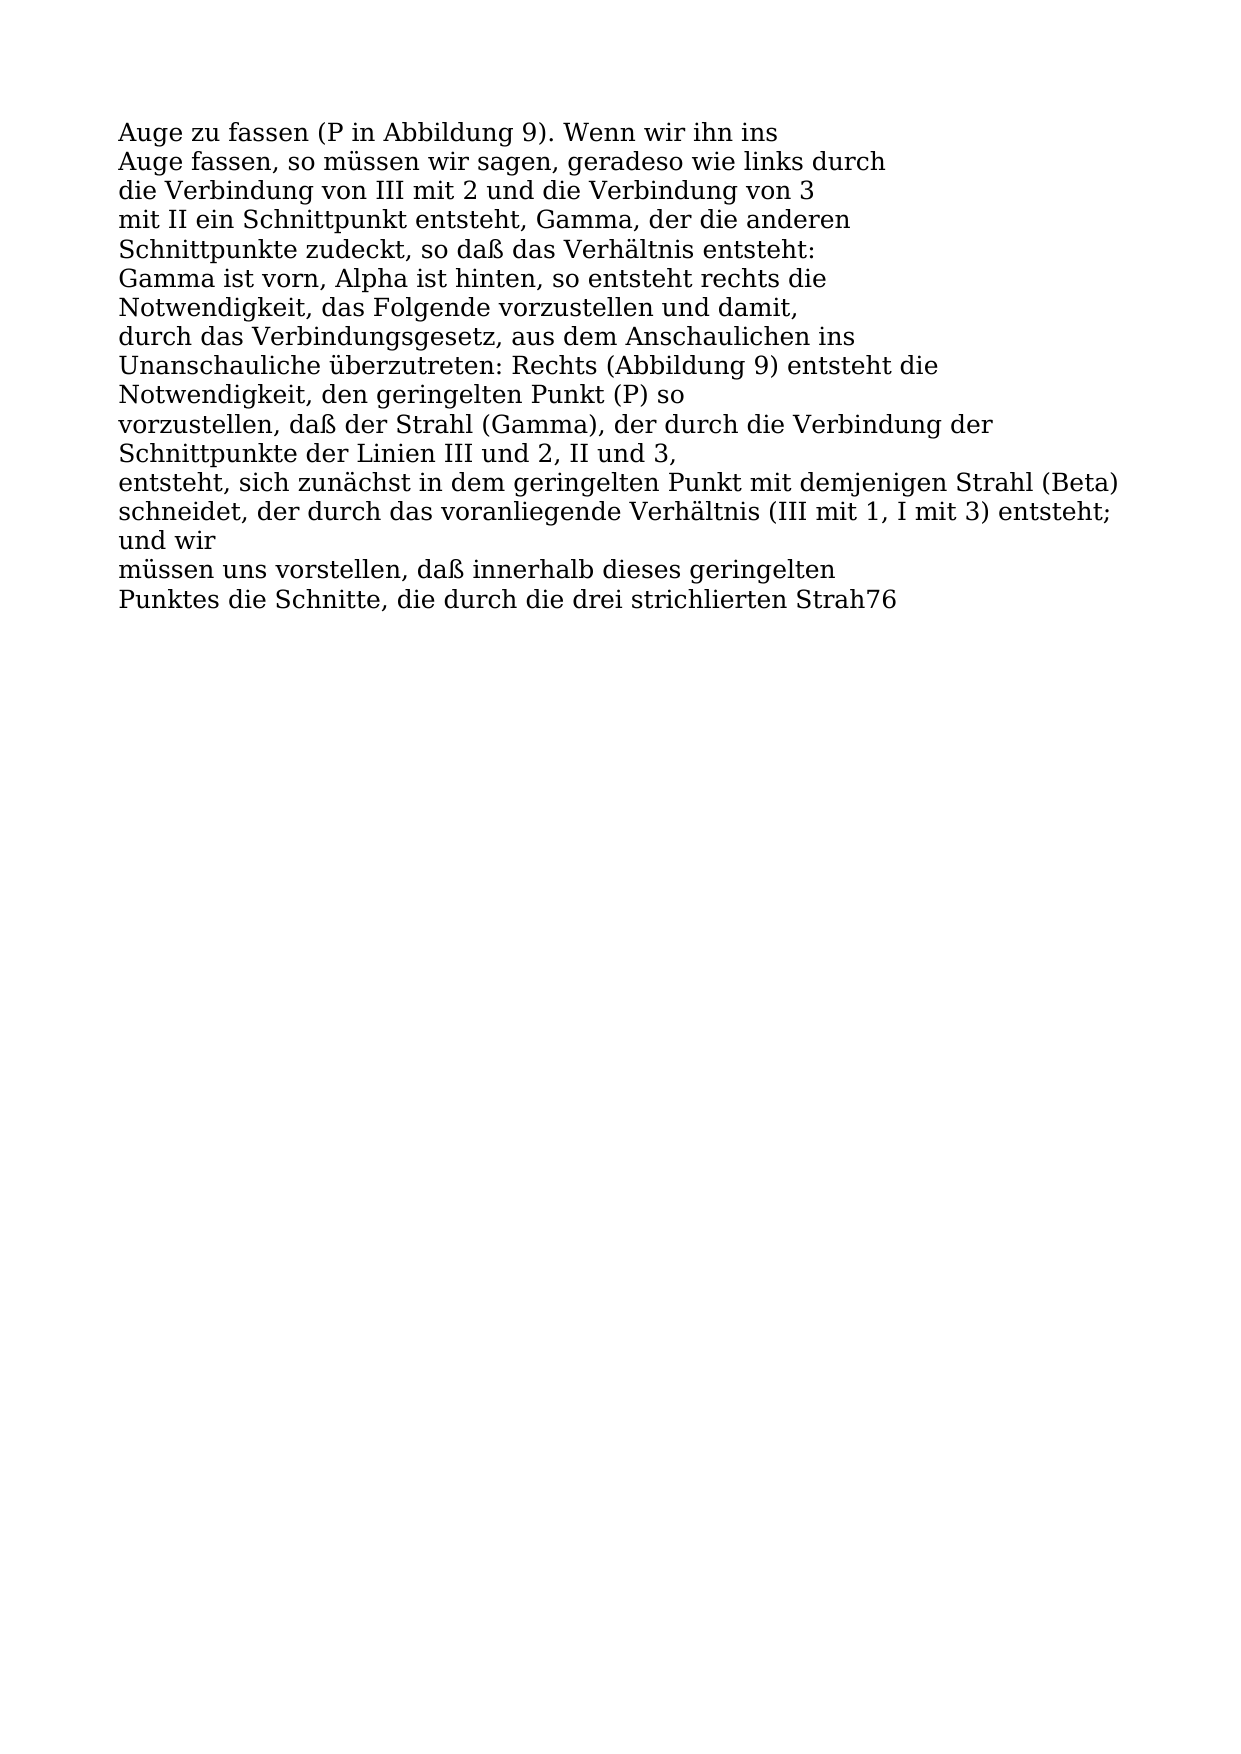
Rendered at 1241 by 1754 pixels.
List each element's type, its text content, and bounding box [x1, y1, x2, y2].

text mit II ein Schnittpunkt entsteht, Gamma, der die anderen [118, 206, 1122, 235]
text Notwendigkeit, das Folgende vorzustellen und damit, [118, 293, 1122, 322]
text müssen uns vorstellen, daß innerhalb dieses geringelten [118, 556, 1122, 585]
text Auge zu fassen (P in Abbildung 9). Wenn wir ihn ins [118, 118, 1122, 147]
text durch das Verbindungsgesetz, aus dem Anschaulichen ins [118, 322, 1122, 351]
text Schnittpunkte zudeckt, so daß das Verhältnis entsteht: [118, 235, 1122, 264]
text vorzustellen, daß der Strahl (Gamma), der durch die Verbindung der Schnittpunkte der Linien III und 2, II und 3, [118, 410, 1122, 468]
text Punktes die Schnitte, die durch die drei strichlierten Strah76 [118, 585, 1122, 614]
text die Verbindung von III mit 2 und die Verbindung von 3 [118, 176, 1122, 206]
text Unanschauliche überzutreten: Rechts (Abbildung 9) entsteht die Notwendigkeit, den geringelten Punkt (P) so [118, 351, 1122, 410]
text Auge fassen, so müssen wir sagen, geradeso wie links durch [118, 147, 1122, 176]
text Gamma ist vorn, Alpha ist hinten, so entsteht rechts die [118, 264, 1122, 293]
text entsteht, sich zunächst in dem geringelten Punkt mit demjenigen Strahl (Beta) schneidet, der durch das voranliegende Verhältnis (III mit 1, I mit 3) entsteht; und wir [118, 468, 1122, 556]
